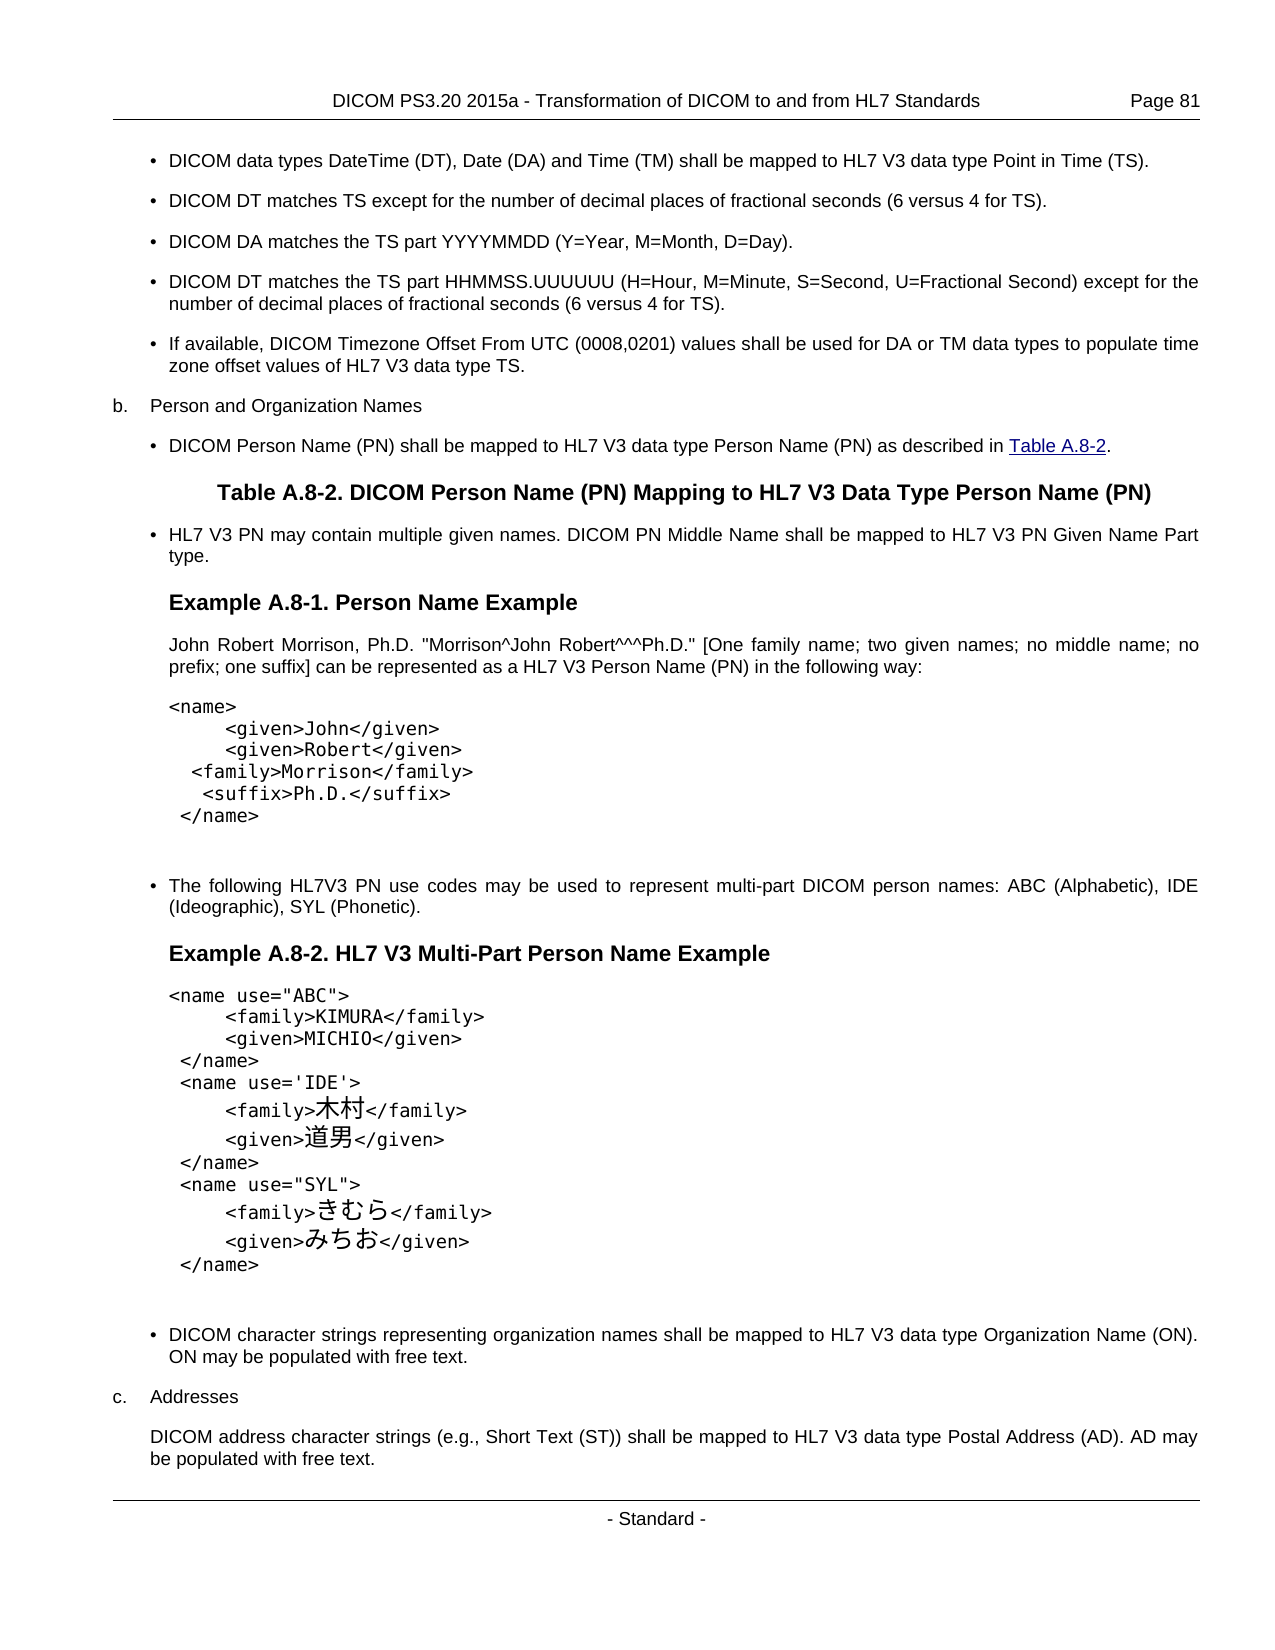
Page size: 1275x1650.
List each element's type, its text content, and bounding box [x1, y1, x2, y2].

list Table A.8-2. DICOM Person Name (PN) Mapping to HL7 V3 Data Type Person Name (PN) [150, 479, 1200, 505]
list DICOM data types DateTime (DT), Date (DA) and Time (TM) shall be mapped to HL7 V3 data type Point in Time (TS). [150, 150, 1200, 172]
list John Robert Morrison, Ph.D. "Morrison^John Robert^^^Ph.D." [One family name; two given names; no middle name; no prefix; one suffix] can be represented as a HL7 V3 Person Name (PN) in the following way: [150, 634, 1200, 677]
list Addresses [112, 1386, 1200, 1407]
list DICOM DT matches TS except for the number of decimal places of fractional seconds (6 versus 4 for TS). [150, 190, 1200, 212]
list HL7 V3 PN may contain multiple given names. DICOM PN Middle Name shall be mapped to HL7 V3 PN Given Name Part type. [150, 524, 1200, 567]
list Example A.8-1. Person Name Example [150, 589, 1200, 615]
list The following HL7V3 PN use codes may be used to represent multi-part DICOM person names: ABC (Alphabetic), IDE (Ideographic), SYL (Phonetic). [150, 874, 1200, 918]
list DICOM address character strings (e.g., Short Text (ST)) shall be mapped to HL7 V3 data type Postal Address (AD). AD may be populated with free text. [112, 1426, 1200, 1469]
list DICOM DA matches the TS part YYYYMMDD (Y=Year, M=Month, D=Day). [150, 231, 1200, 252]
list If available, DICOM Timezone Offset From UTC (0008,0201) values shall be used for DA or TM data types to populate time zone offset values of HL7 V3 data type TS. [150, 333, 1200, 376]
list Person and Organization Names [112, 395, 1200, 416]
list <name> <given>John</given> <given>Robert</given> <family>Morrison</family> <suffix>Ph.D.</suffix> </name> [150, 696, 1200, 856]
list DICOM Person Name (PN) shall be mapped to HL7 V3 data type Person Name (PN) as described in Table A.8-2. [150, 435, 1200, 457]
list Example A.8-2. HL7 V3 Multi-Part Person Name Example [150, 940, 1200, 966]
list DICOM DT matches the TS part HHMMSS.UUUUUU (H=Hour, M=Minute, S=Second, U=Fractional Second) except for the number of decimal places of fractional seconds (6 versus 4 for TS). [150, 271, 1200, 314]
list DICOM character strings representing organization names shall be mapped to HL7 V3 data type Organization Name (ON). ON may be populated with free text. [150, 1324, 1200, 1367]
list <name use="ABC"> <family>KIMURA</family> <given>MICHIO</given> </name> <name use='IDE'> <family>木村</family> <given>道男</given> </name> <name use="SYL"> <family>きむら</family> <given>みちお</given> </name> [150, 985, 1200, 1305]
